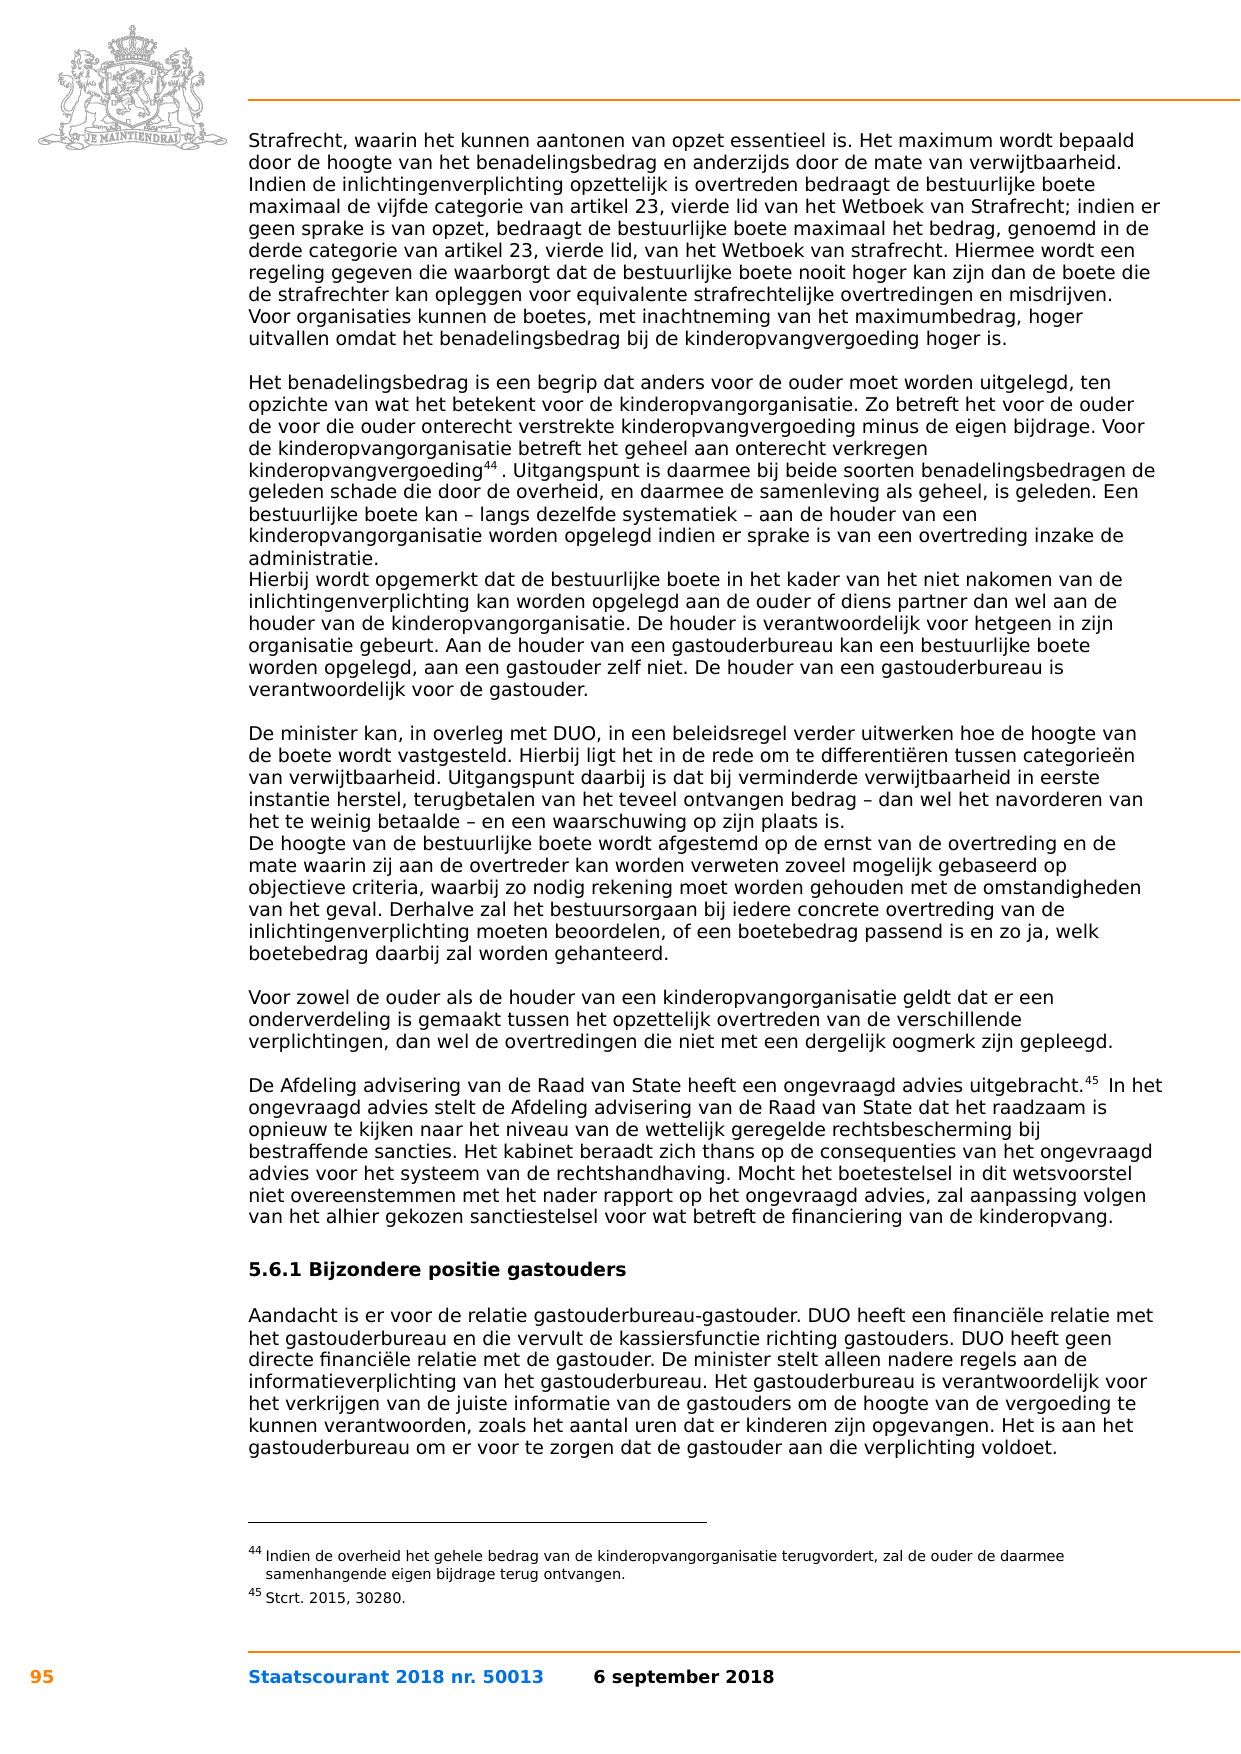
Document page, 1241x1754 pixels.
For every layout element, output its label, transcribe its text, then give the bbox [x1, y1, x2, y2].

text Indien de overheid het gehele bedrag van de kinderopvangorganisatie terugvordert, zal de ouder de daarmee samenhangende eigen bijdrage terug ontvangen. [248, 1544, 1163, 1583]
subtitle 5.6.1 Bijzondere positie gastouders [248, 1258, 1163, 1280]
picture [38, 25, 227, 150]
text Het benadelingsbedrag is een begrip dat anders voor de ouder moet worden uitgelegd, ten opzichte van wat het betekent voor de kinderopvangorganisatie. Zo betreft het voor de ouder de voor die ouder onterecht verstrekte kinderopvangvergoeding minus de eigen bijdrage. Voor de kinderopvangorganisatie betreft het geheel aan onterecht verkregen kinderopvangvergoeding. Uitgangspunt is daarmee bij beide soorten benadelingsbedragen de geleden schade die door de overheid, en daarmee de samenleving als geheel, is geleden. Een bestuurlijke boete kan – langs dezelfde systematiek – aan de houder van een kinderopvangorganisatie worden opgelegd indien er sprake is van een overtreding inzake de administratie. [248, 372, 1163, 569]
text De Afdeling advisering van de Raad van State heeft een ongevraagd advies uitgebracht. In het ongevraagd advies stelt de Afdeling advisering van de Raad van State dat het raadzaam is opnieuw te kijken naar het niveau van de wettelijk geregelde rechtsbescherming bij bestraffende sancties. Het kabinet beraadt zich thans op de consequenties van het ongevraagd advies voor het systeem van de rechtshandhaving. Mocht het boetestelsel in dit wetsvoorstel niet overeenstemmen met het nader rapport op het ongevraagd advies, zal aanpassing volgen van het alhier gekozen sanctiestelsel voor wat betreft de financiering van de kinderopvang. [248, 1074, 1163, 1228]
text Voor organisaties kunnen de boetes, met inachtneming van het maximumbedrag, hoger uitvallen omdat het benadelingsbedrag bij de kinderopvangvergoeding hoger is. [248, 306, 1163, 350]
text Strafrecht, waarin het kunnen aantonen van opzet essentieel is. Het maximum wordt bepaald door de hoogte van het benadelingsbedrag en anderzijds door de mate van verwijtbaarheid. Indien de inlichtingenverplichting opzettelijk is overtreden bedraagt de bestuurlijke boete maximaal de vijfde categorie van artikel 23, vierde lid van het Wetboek van Strafrecht; indien er geen sprake is van opzet, bedraagt de bestuurlijke boete maximaal het bedrag, genoemd in de derde categorie van artikel 23, vierde lid, van het Wetboek van strafrecht. Hiermee wordt een regeling gegeven die waarborgt dat de bestuurlijke boete nooit hoger kan zijn dan de boete die de strafrechter kan opleggen voor equivalente strafrechtelijke overtredingen en misdrijven. [248, 130, 1163, 306]
text Aandacht is er voor de relatie gastouderbureau-gastouder. DUO heeft een financiële relatie met het gastouderbureau en die vervult de kassiersfunctie richting gastouders. DUO heeft geen directe financiële relatie met de gastouder. De minister stelt alleen nadere regels aan de informatieverplichting van het gastouderbureau. Het gastouderbureau is verantwoordelijk voor het verkrijgen van de juiste informatie van de gastouders om de hoogte van de vergoeding te kunnen verantwoorden, zoals het aantal uren dat er kinderen zijn opgevangen. Het is aan het gastouderbureau om er voor te zorgen dat de gastouder aan die verplichting voldoet. [248, 1305, 1163, 1459]
text De hoogte van de bestuurlijke boete wordt afgestemd op de ernst van de overtreding en de mate waarin zij aan de overtreder kan worden verweten zoveel mogelijk gebaseerd op objectieve criteria, waarbij zo nodig rekening moet worden gehouden met de omstandigheden van het geval. Derhalve zal het bestuursorgaan bij iedere concrete overtreding van de inlichtingenverplichting moeten beoordelen, of een boetebedrag passend is en zo ja, welk boetebedrag daarbij zal worden gehanteerd. [248, 833, 1163, 965]
text De minister kan, in overleg met DUO, in een beleidsregel verder uitwerken hoe de hoogte van de boete wordt vastgesteld. Hierbij ligt het in de rede om te differentiëren tussen categorieën van verwijtbaarheid. Uitgangspunt daarbij is dat bij verminderde verwijtbaarheid in eerste instantie herstel, terugbetalen van het teveel ontvangen bedrag – dan wel het navorderen van het te weinig betaalde – en een waarschuwing op zijn plaats is. [248, 723, 1163, 833]
text Voor zowel de ouder als de houder van een kinderopvangorganisatie geldt dat er een onderverdeling is gemaakt tussen het opzettelijk overtreden van de verschillende verplichtingen, dan wel de overtredingen die niet met een dergelijk oogmerk zijn gepleegd. [248, 987, 1163, 1053]
text Hierbij wordt opgemerkt dat de bestuurlijke boete in het kader van het niet nakomen van de inlichtingenverplichting kan worden opgelegd aan de ouder of diens partner dan wel aan de houder van de kinderopvangorganisatie. De houder is verantwoordelijk voor hetgeen in zijn organisatie gebeurt. Aan de houder van een gastouderbureau kan een bestuurlijke boete worden opgelegd, aan een gastouder zelf niet. De houder van een gastouderbureau is verantwoordelijk voor de gastouder. [248, 569, 1163, 701]
text Stcrt. 2015, 30280. [248, 1586, 1163, 1608]
